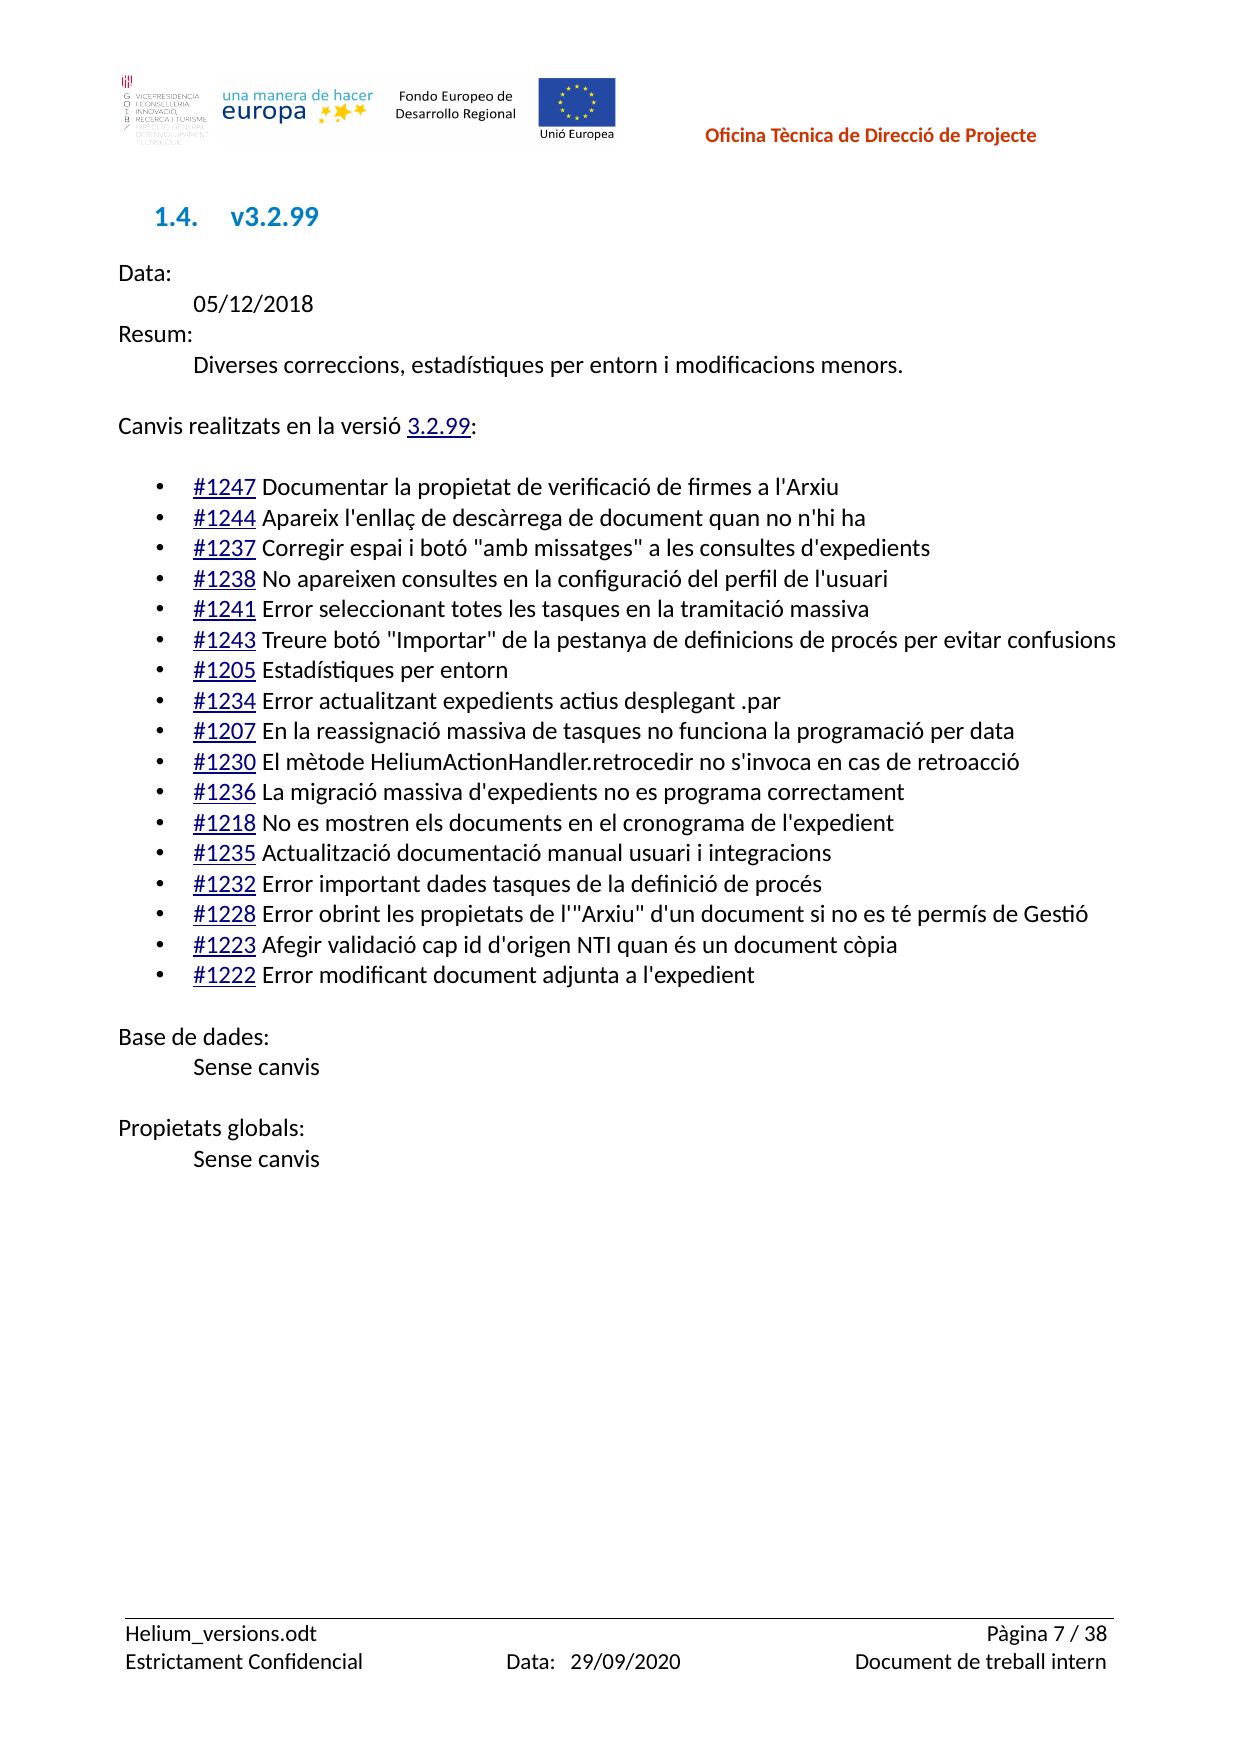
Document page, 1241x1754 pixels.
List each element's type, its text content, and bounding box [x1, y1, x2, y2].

list #1232 Error important dades tasques de la definició de procés [156, 868, 1122, 898]
text Base de dades: [118, 1021, 1122, 1051]
subtitle v3.2.99 [153, 198, 1122, 234]
list #1235 Actualització documentació manual usuari i integracions [156, 837, 1122, 868]
text Canvis realitzats en la versió 3.2.99: [118, 410, 1122, 441]
picture [118, 73, 213, 147]
list #1244 Apareix l'enllaç de descàrrega de document quan no n'hi ha [156, 502, 1122, 532]
list #1236 La migració massiva d'expedients no es programa correctament [156, 776, 1122, 807]
list #1234 Error actualitzant expedients actius desplegant .par [156, 685, 1122, 715]
list #1205 Estadístiques per entorn [156, 654, 1122, 685]
list #1243 Treure botó "Importar" de la pestanya de definicions de procés per evitar confusions [156, 624, 1122, 654]
text Diverses correccions, estadístiques per entorn i modificacions menors. [118, 349, 1122, 380]
list #1238 No apareixen consultes en la configuració del perfil de l'usuari [156, 563, 1122, 593]
list #1223 Afegir validació cap id d'origen NTI quan és un document còpia [156, 929, 1122, 959]
list #1228 Error obrint les propietats de l'"Arxiu" d'un document si no es té permís de Gestió [156, 898, 1122, 929]
text Sense canvis [118, 1143, 1122, 1173]
picture [219, 73, 621, 147]
text 05/12/2018 [118, 288, 1122, 319]
list #1241 Error seleccionant totes les tasques en la tramitació massiva [156, 593, 1122, 624]
text Propietats globals: [118, 1112, 1122, 1143]
list #1218 No es mostren els documents en el cronograma de l'expedient [156, 807, 1122, 837]
list #1222 Error modificant document adjunta a l'expedient [156, 959, 1122, 990]
list #1230 El mètode HeliumActionHandler.retrocedir no s'invoca en cas de retroacció [156, 746, 1122, 776]
text Sense canvis [118, 1051, 1122, 1082]
list #1237 Corregir espai i botó "amb missatges" a les consultes d'expedients [156, 532, 1122, 563]
list #1247 Documentar la propietat de verificació de firmes a l'Arxiu [156, 471, 1122, 502]
text Data: [118, 258, 1122, 288]
list #1207 En la reassignació massiva de tasques no funciona la programació per data [156, 715, 1122, 746]
text Resum: [118, 319, 1122, 349]
